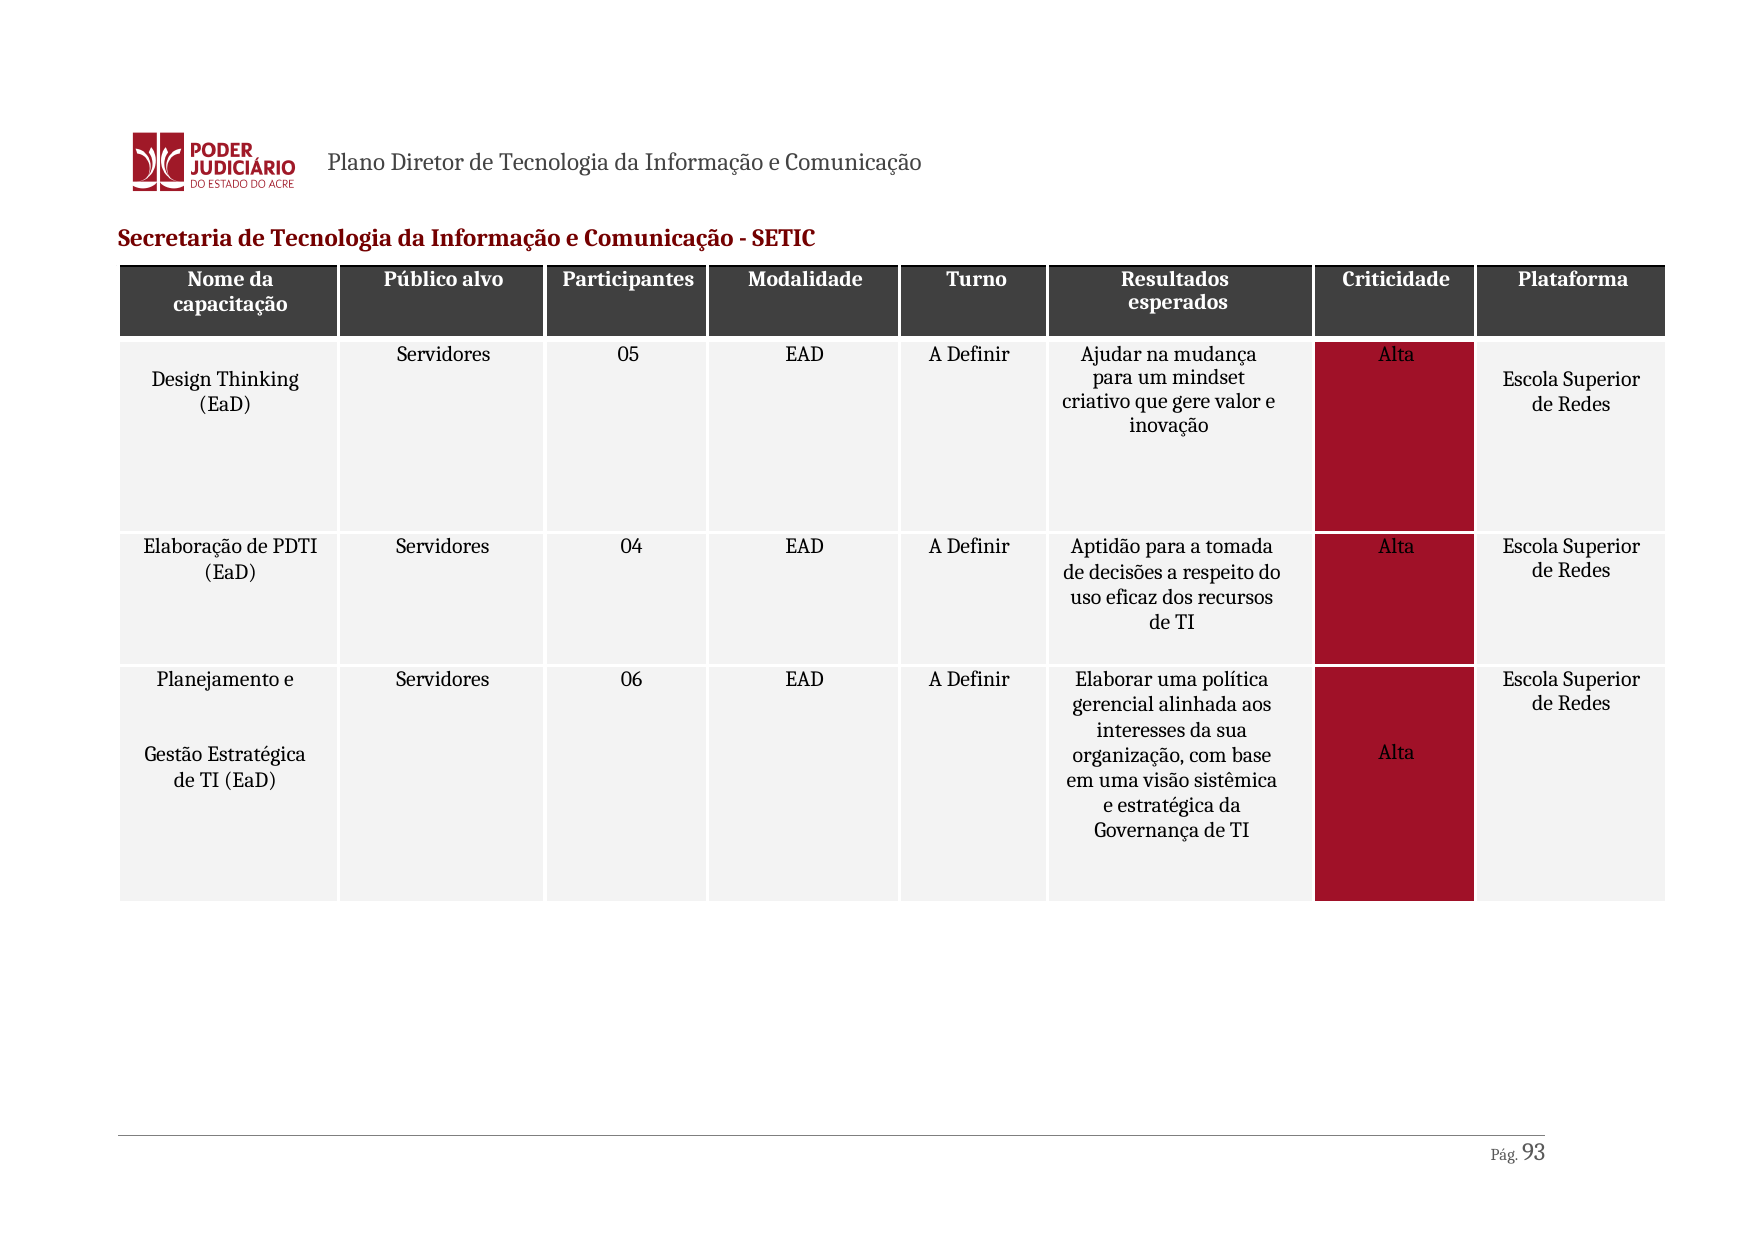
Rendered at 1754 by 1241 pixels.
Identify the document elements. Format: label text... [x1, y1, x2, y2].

table_cell EAD [709, 534, 898, 664]
table_cell Alta [1315, 534, 1474, 664]
subtitle Secretaria de Tecnologia da Informação e Comunicação - SETIC [118, 224, 1555, 253]
table_cell Elaboração de PDTI (EaD) [120, 534, 337, 664]
table_header Nome da capacitação [120, 267, 337, 336]
table_cell Alta [1315, 342, 1474, 531]
table_header Resultados esperados [1049, 267, 1312, 336]
table_cell Servidores [340, 534, 543, 664]
table_cell Servidores [340, 342, 543, 531]
table_cell 04 [547, 534, 706, 664]
table_cell Servidores [340, 667, 543, 901]
table_cell Escola Superior de Redes [1477, 534, 1665, 664]
table_header Criticidade [1315, 267, 1474, 336]
table_cell Alta [1315, 667, 1474, 901]
table_header Modalidade [709, 267, 898, 336]
table_cell EAD [709, 667, 898, 901]
table_cell 06 [547, 667, 706, 901]
table_cell Ajudar na mudança para um mindset criativo que gere valor e inovação [1049, 342, 1312, 531]
table_cell Escola Superior de Redes [1477, 342, 1665, 531]
table_cell A Definir [901, 667, 1046, 901]
table_header Participantes [547, 267, 706, 336]
table_cell Escola Superior de Redes [1477, 667, 1665, 901]
table_cell EAD [709, 342, 898, 531]
table_cell 05 [547, 342, 706, 531]
table_cell A Definir [901, 534, 1046, 664]
table_cell Design Thinking (EaD) [120, 342, 337, 531]
table_cell A Definir [901, 342, 1046, 531]
table_cell Elaborar uma política gerencial alinhada aos interesses da sua organização, com base em uma visão sistêmica e estratégica da Governança de TI [1049, 667, 1312, 901]
table_cell Aptidão para a tomada de decisões a respeito do uso eficaz dos recursos de TI [1049, 534, 1312, 664]
table_header Público alvo [340, 267, 543, 336]
table_cell Planejamento e Gestão Estratégica de TI (EaD) [120, 667, 337, 901]
table_header Turno [901, 267, 1046, 336]
table_header Plataforma [1477, 267, 1665, 336]
